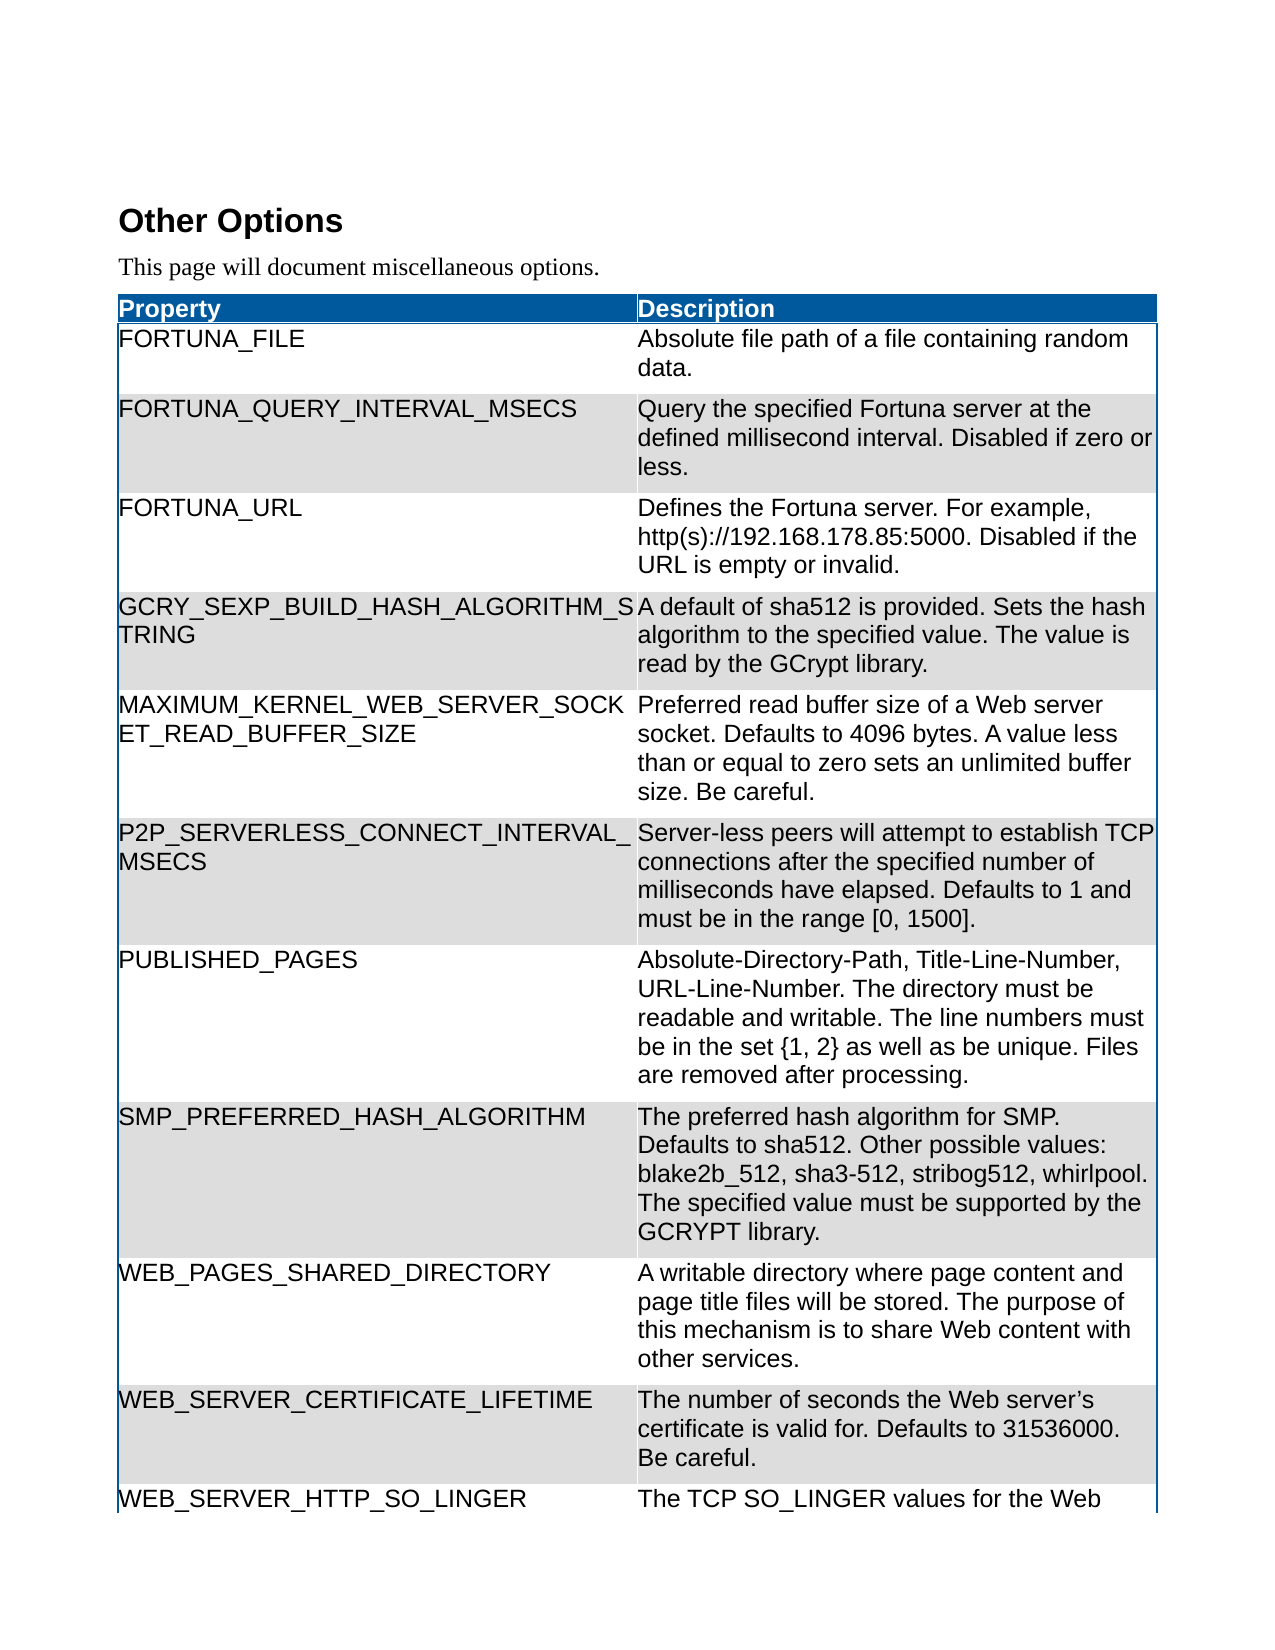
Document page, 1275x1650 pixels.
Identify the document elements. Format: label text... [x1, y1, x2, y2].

table_cell WEB_PAGES_SHARED_DIRECTORY [119, 1258, 637, 1385]
table_cell The number of seconds the Web server’s certificate is valid for. Defaults to 31536000. Be careful. [638, 1385, 1156, 1484]
table_cell Server-less peers will attempt to establish TCP connections after the specified number of milliseconds have elapsed. Defaults to 1 and must be in the range [0, 1500]. [638, 818, 1156, 945]
table_cell Absolute file path of a file containing random data. [638, 324, 1156, 394]
text This page will document miscellaneous options. [118, 252, 1157, 281]
subtitle Other Options [118, 201, 1157, 240]
table_cell FORTUNA_QUERY_INTERVAL_MSECS [119, 394, 637, 493]
table_cell Query the specified Fortuna server at the defined millisecond interval. Disabled if zero or less. [638, 394, 1156, 493]
table_cell Defines the Fortuna server. For example, http(s)://192.168.178.85:5000. Disabled if the URL is empty or invalid. [638, 493, 1156, 592]
table_cell SMP_PREFERRED_HASH_ALGORITHM [119, 1102, 637, 1258]
table_cell MAXIMUM_KERNEL_WEB_SERVER_SOCKET_READ_BUFFER_SIZE [119, 690, 637, 818]
table_cell P2P_SERVERLESS_CONNECT_INTERVAL_MSECS [119, 818, 637, 945]
table_cell PUBLISHED_PAGES [119, 945, 637, 1102]
table_cell WEB_SERVER_CERTIFICATE_LIFETIME [119, 1385, 637, 1484]
table_header Property [118, 294, 637, 322]
table_header Description [638, 294, 1157, 322]
table_cell Absolute-Directory-Path, Title-Line-Number, URL-Line-Number. The directory must be readable and writable. The line numbers must be in the set {1, 2} as well as be unique. Files are removed after processing. [638, 945, 1156, 1102]
table_cell A default of sha512 is provided. Sets the hash algorithm to the specified value. The value is read by the GCrypt library. [638, 592, 1156, 690]
table_cell Preferred read buffer size of a Web server socket. Defaults to 4096 bytes. A value less than or equal to zero sets an unlimited buffer size. Be careful. [638, 690, 1156, 818]
table_cell The preferred hash algorithm for SMP. Defaults to sha512. Other possible values: blake2b_512, sha3-512, stribog512, whirlpool. The specified value must be supported by the GCRYPT library. [638, 1102, 1156, 1258]
table_cell FORTUNA_FILE [119, 324, 637, 394]
table_cell WEB_SERVER_HTTP_SO_LINGER [119, 1484, 637, 1513]
table_cell FORTUNA_URL [119, 493, 637, 592]
table_cell The TCP SO_LINGER values for the Web [638, 1484, 1156, 1513]
table_cell GCRY_SEXP_BUILD_HASH_ALGORITHM_STRING [119, 592, 637, 690]
table_cell A writable directory where page content and page title files will be stored. The purpose of this mechanism is to share Web content with other services. [638, 1258, 1156, 1385]
